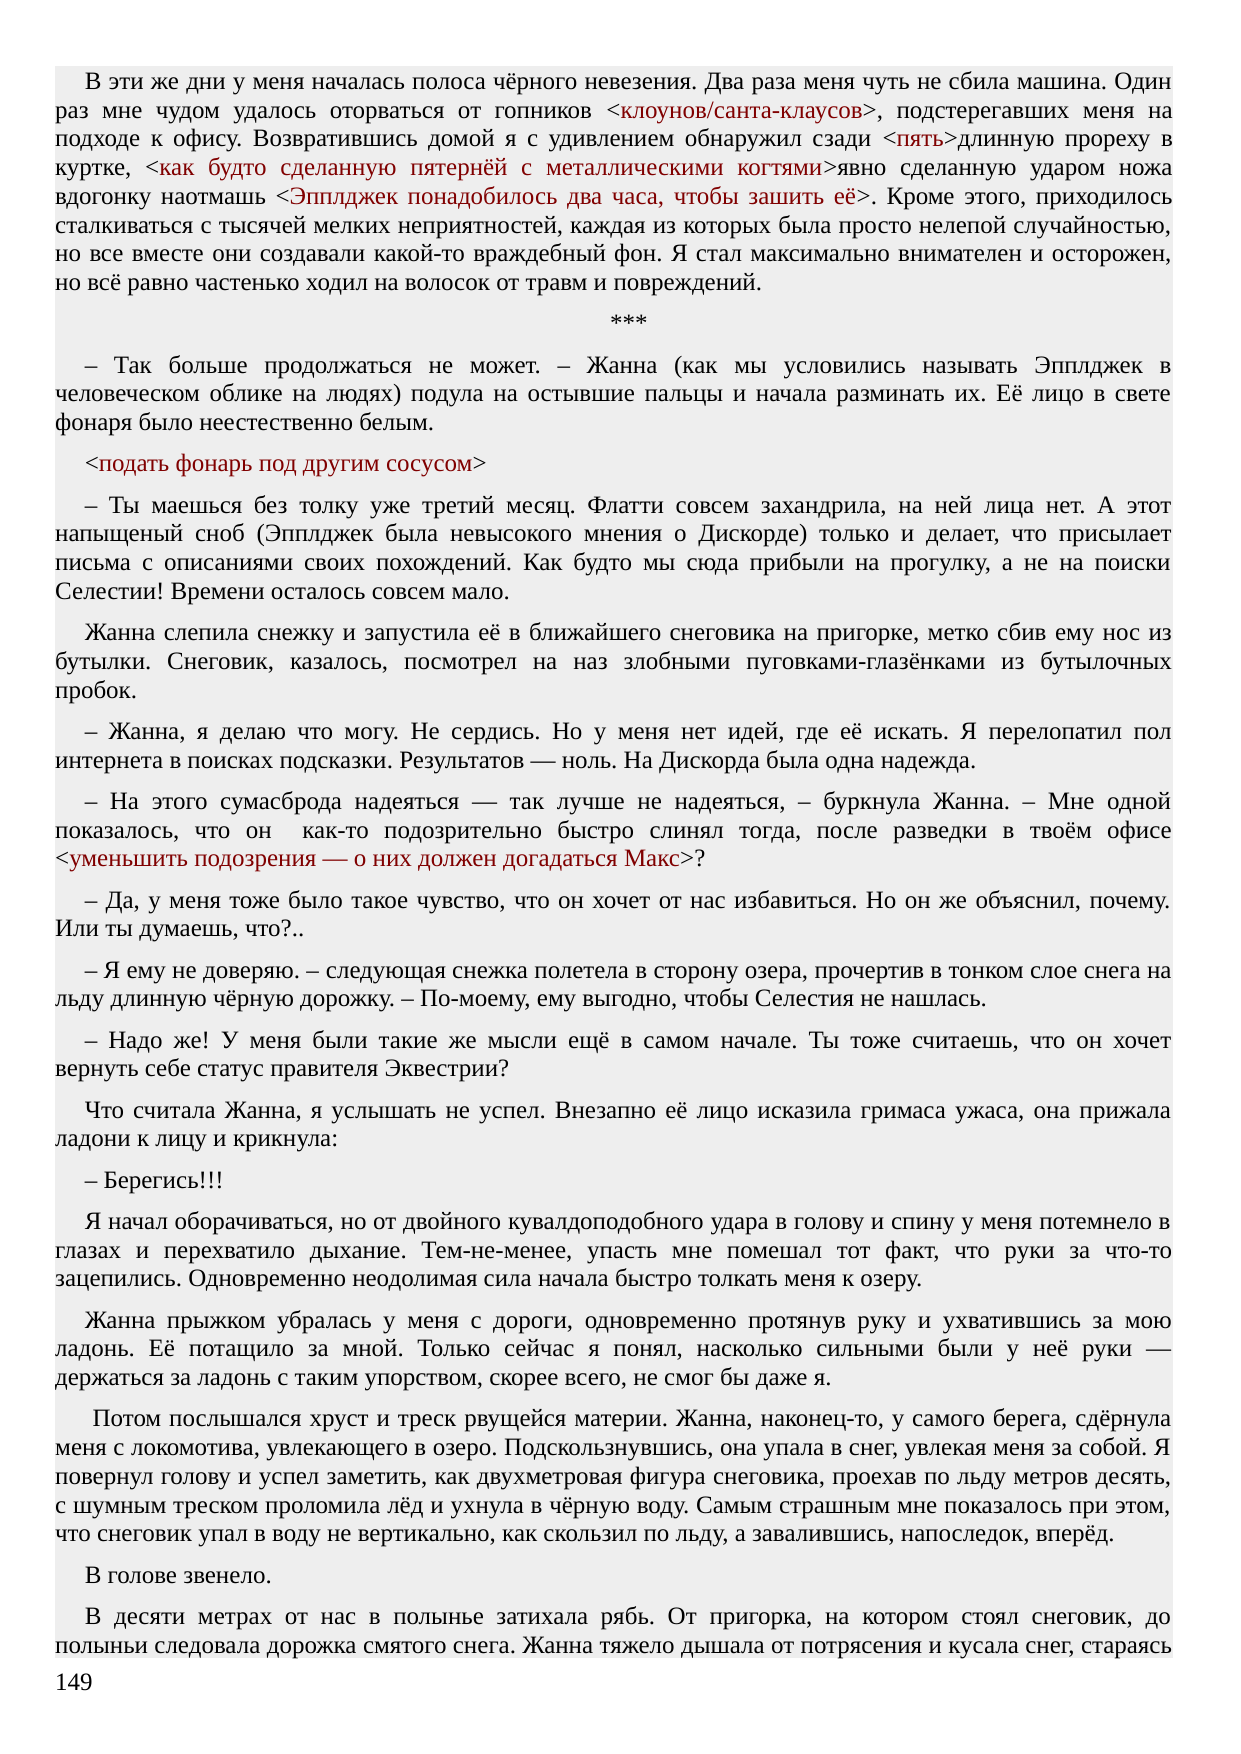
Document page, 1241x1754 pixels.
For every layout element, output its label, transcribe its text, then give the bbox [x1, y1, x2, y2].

text В десяти метрах от нас в полынье затихала рябь. От пригорка, на котором стоял снеговик, до полыньи следовала дорожка смятого снега. Жанна тяжело дышала от потрясения и кусала снег, стараясь [55, 1601, 1173, 1658]
text – Ты маешься без толку уже третий месяц. Флатти совсем захандрила, на ней лица нет. А этот напыщеный сноб (Эпплджек была невысокого мнения о Дискорде) только и делает, что присылает письма с описаниями своих похождений. Как будто мы сюда прибыли на прогулку, а не на поиски Селестии! Времени осталось совсем мало. [55, 490, 1173, 605]
text В голове звенело. [55, 1560, 1173, 1588]
text В эти же дни у меня началась полоса чёрного невезения. Два раза меня чуть не сбила машина. Один раз мне чудом удалось оторваться от гопников <клоунов/санта-клаусов>, подстерегавших меня на подходе к офису. Возвратившись домой я с удивлением обнаружил сзади <пять>длинную прореху в куртке, <как будто сделанную пятернёй с металлическими когтями>явно сделанную ударом ножа вдогонку наотмашь <Эпплджек понадобилось два часа, чтобы зашить её>. Кроме этого, приходилось сталкиваться с тысячей мелких неприятностей, каждая из которых была просто нелепой случайностью, но все вместе они создавали какой-то враждебный фон. Я стал максимально внимателен и осторожен, но всё равно частенько ходил на волосок от травм и повреждений. [55, 66, 1173, 296]
text Что считала Жанна, я услышать не успел. Внезапно её лицо исказила гримаса ужаса, она прижала ладони к лицу и крикнула: [55, 1095, 1173, 1152]
text <подать фонарь под другим сосусом> [55, 448, 1173, 477]
text Я начал оборачиваться, но от двойного кувалдоподобного удара в голову и спину у меня потемнело в глазах и перехватило дыхание. Тем-не-менее, упасть мне помешал тот факт, что руки за что-то зацепились. Одновременно неодолимая сила начала быстро толкать меня к озеру. [55, 1206, 1173, 1292]
text – Так больше продолжаться не может. – Жанна (как мы условились называть Эпплджек в человеческом облике на людях) подула на остывшие пальцы и начала разминать их. Её лицо в свете фонаря было неестественно белым. [55, 350, 1173, 436]
text Потом послышался хруст и треск рвущейся материи. Жанна, наконец-то, у самого берега, сдёрнула меня с локомотива, увлекающего в озеро. Подскользнувшись, она упала в снег, увлекая меня за собой. Я повернул голову и успел заметить, как двухметровая фигура снеговика, проехав по льду метров десять, с шумным треском проломила лёд и ухнула в чёрную воду. Самым страшным мне показалось при этом, что снеговик упал в воду не вертикально, как скользил по льду, а завалившись, напоследок, вперёд. [55, 1403, 1173, 1547]
text – Я ему не доверяю. – следующая снежка полетела в сторону озера, прочертив в тонком слое снега на льду длинную чёрную дорожку. – По-моему, ему выгодно, чтобы Селестия не нашлась. [55, 955, 1173, 1012]
text – Да, у меня тоже было такое чувство, что он хочет от нас избавиться. Но он же объяснил, почему. Или ты думаешь, что?.. [55, 885, 1173, 942]
text – Надо же! У меня были такие же мысли ещё в самом начале. Ты тоже считаешь, что он хочет вернуть себе статус правителя Эквестрии? [55, 1025, 1173, 1082]
text – Жанна, я делаю что могу. Не сердись. Но у меня нет идей, где её искать. Я перелопатил пол интернета в поисках подсказки. Результатов — ноль. На Дискорда была одна надежда. [55, 716, 1173, 773]
text – Берегись!!! [55, 1165, 1173, 1193]
text *** [55, 308, 1173, 337]
text – На этого сумасброда надеяться — так лучше не надеяться, – буркнула Жанна. – Мне одной показалось, что он как-то подозрительно быстро слинял тогда, после разведки в твоём офисе <уменьшить подозрения — о них должен догадаться Макс>? [55, 786, 1173, 872]
text Жанна прыжком убралась у меня с дороги, одновременно протянув руку и ухватившись за мою ладонь. Её потащило за мной. Только сейчас я понял, насколько сильными были у неё руки — держаться за ладонь с таким упорством, скорее всего, не смог бы даже я. [55, 1305, 1173, 1391]
text Жанна слепила снежку и запустила её в ближайшего снеговика на пригорке, метко сбив ему нос из бутылки. Снеговик, казалось, посмотрел на наз злобными пуговками-глазёнками из бутылочных пробок. [55, 617, 1173, 703]
